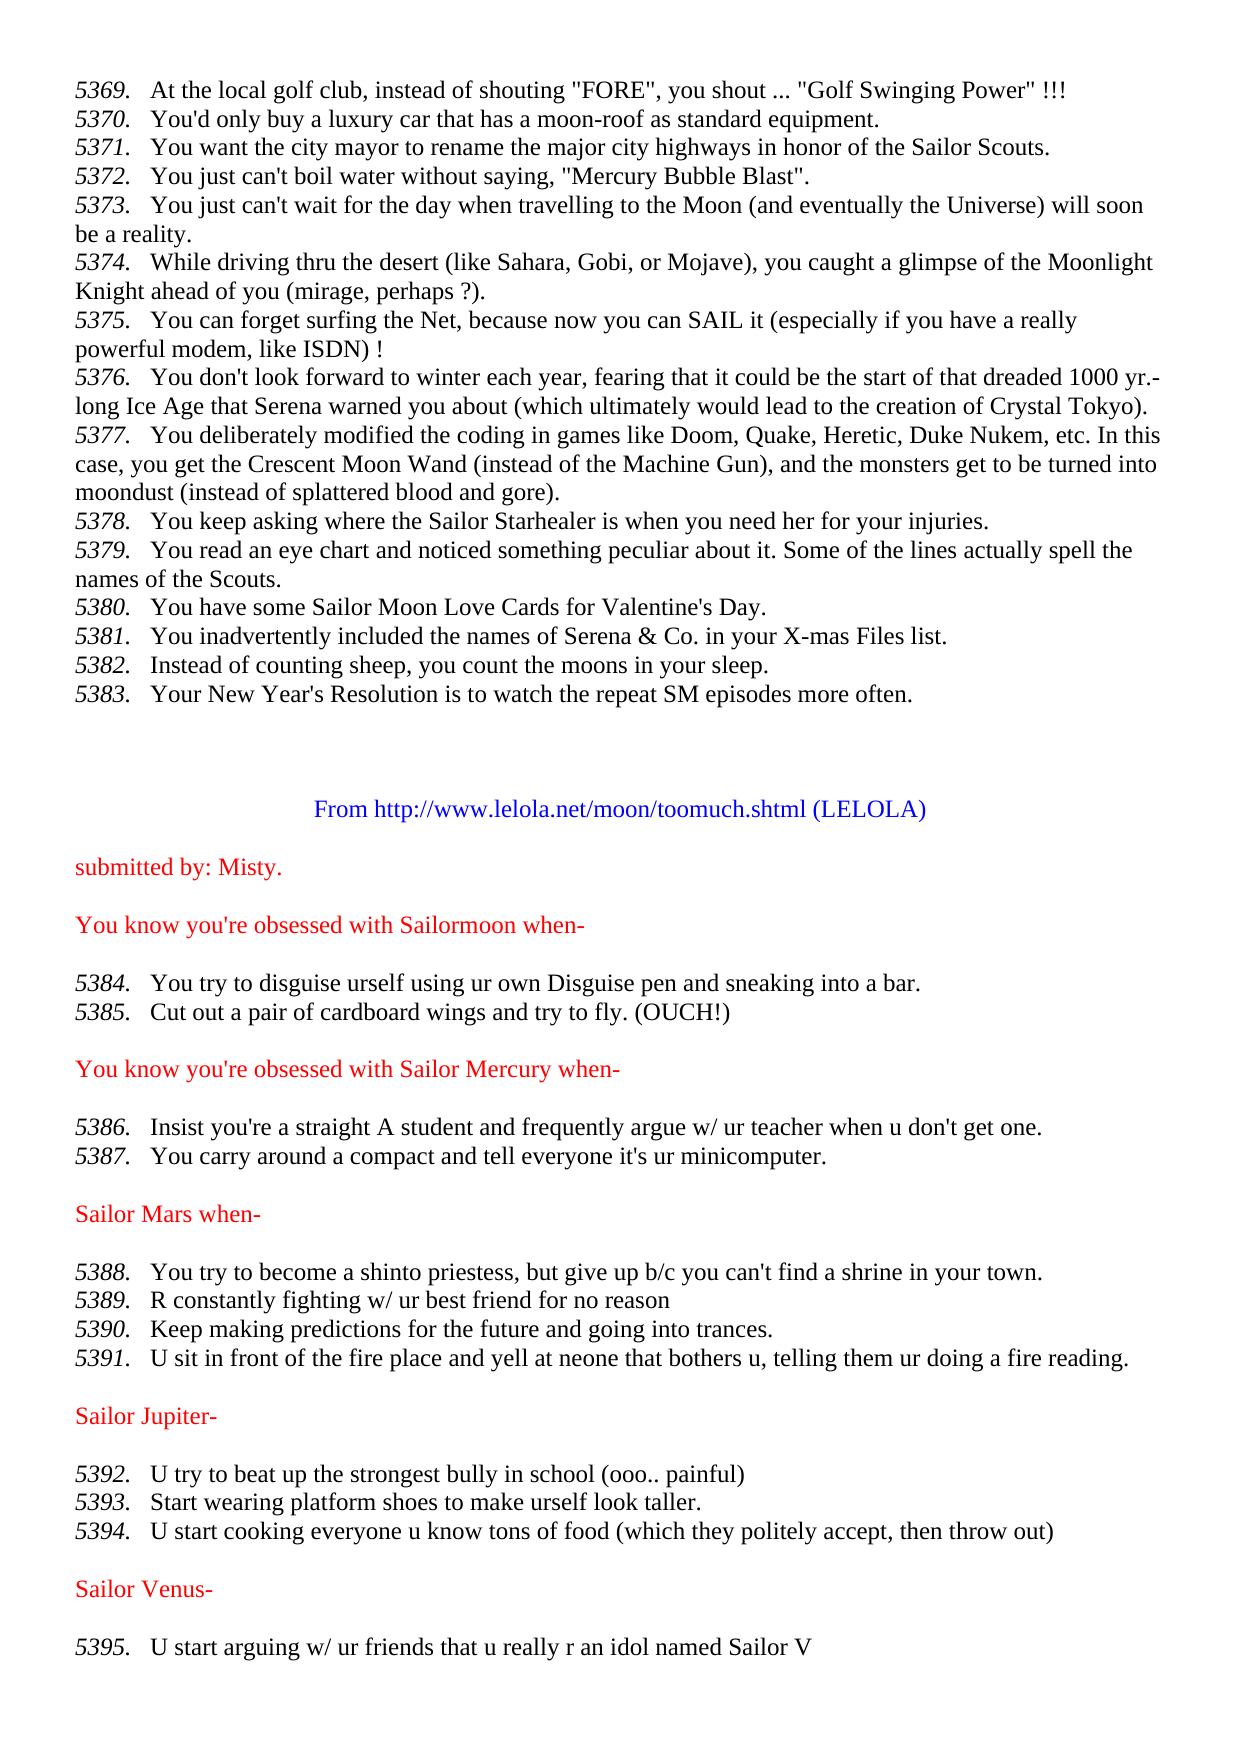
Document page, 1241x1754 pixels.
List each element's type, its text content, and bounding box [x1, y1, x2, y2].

list U start arguing w/ ur friends that u really r an idol named Sailor V [75, 1632, 1165, 1661]
list Keep making predictions for the future and going into trances. [75, 1314, 1165, 1343]
list U sit in front of the fire place and yell at neone that bothers u, telling them ur doing a fire reading. [75, 1343, 1165, 1372]
list You can forget surfing the Net, because now you can SAIL it (especially if you have a really powerful modem, like ISDN) ! [75, 305, 1165, 362]
list You deliberately modified the coding in games like Doom, Quake, Heretic, Duke Nukem, etc. In this case, you get the Crescent Moon Wand (instead of the Machine Gun), and the monsters get to be turned into moondust (instead of splattered blood and gore). [75, 420, 1165, 506]
list Your New Year's Resolution is to watch the repeat SM episodes more often. [75, 679, 1165, 707]
list While driving thru the desert (like Sahara, Gobi, or Mojave), you caught a glimpse of the Moonlight Knight ahead of you (mirage, perhaps ?). [75, 247, 1165, 305]
list Instead of counting sheep, you count the moons in your sleep. [75, 650, 1165, 679]
list You'd only buy a luxury car that has a moon-roof as standard equipment. [75, 104, 1165, 132]
list You have some Sailor Moon Love Cards for Valentine's Day. [75, 592, 1165, 621]
text From http://www.lelola.net/moon/toomuch.shtml (LELOLA) [75, 794, 1165, 823]
list You just can't wait for the day when travelling to the Moon (and eventually the Universe) will soon be a reality. [75, 190, 1165, 247]
list Cut out a pair of cardboard wings and try to fly. (OUCH!) [75, 997, 1165, 1054]
text Sailor Venus- [75, 1574, 1165, 1603]
list You try to become a shinto priestess, but give up b/c you can't find a shrine in your town. [75, 1257, 1165, 1285]
list U start cooking everyone u know tons of food (which they politely accept, then throw out) [75, 1516, 1165, 1545]
list You inadvertently included the names of Serena & Co. in your X-mas Files list. [75, 621, 1165, 650]
text Sailor Jupiter- [75, 1401, 1165, 1429]
list You just can't boil water without saying, "Mercury Bubble Blast". [75, 161, 1165, 190]
list Start wearing platform shoes to make urself look taller. [75, 1487, 1165, 1516]
list You try to disguise urself using ur own Disguise pen and sneaking into a bar. [75, 968, 1165, 997]
list You want the city mayor to rename the major city highways in honor of the Sailor Scouts. [75, 132, 1165, 161]
list You read an eye chart and noticed something peculiar about it. Some of the lines actually spell the names of the Scouts. [75, 535, 1165, 592]
list You keep asking where the Sailor Starhealer is when you need her for your injuries. [75, 506, 1165, 535]
list R constantly fighting w/ ur best friend for no reason [75, 1285, 1165, 1314]
text You know you're obsessed with Sailormoon when- [75, 910, 1165, 939]
list U try to beat up the strongest bully in school (ooo.. painful) [75, 1459, 1165, 1487]
list You don't look forward to winter each year, fearing that it could be the start of that dreaded 1000 yr.-long Ice Age that Serena warned you about (which ultimately would lead to the creation of Crystal Tokyo). [75, 362, 1165, 420]
list You carry around a compact and tell everyone it's ur minicomputer. [75, 1141, 1165, 1169]
list At the local golf club, instead of shouting "FORE", you shout ... "Golf Swinging Power" !!! [75, 75, 1165, 104]
list Insist you're a straight A student and frequently argue w/ ur teacher when u don't get one. [75, 1112, 1165, 1141]
text submitted by: Misty. [75, 852, 1165, 881]
text Sailor Mars when- [75, 1199, 1165, 1227]
list You know you're obsessed with Sailor Mercury when- [75, 1054, 1165, 1112]
